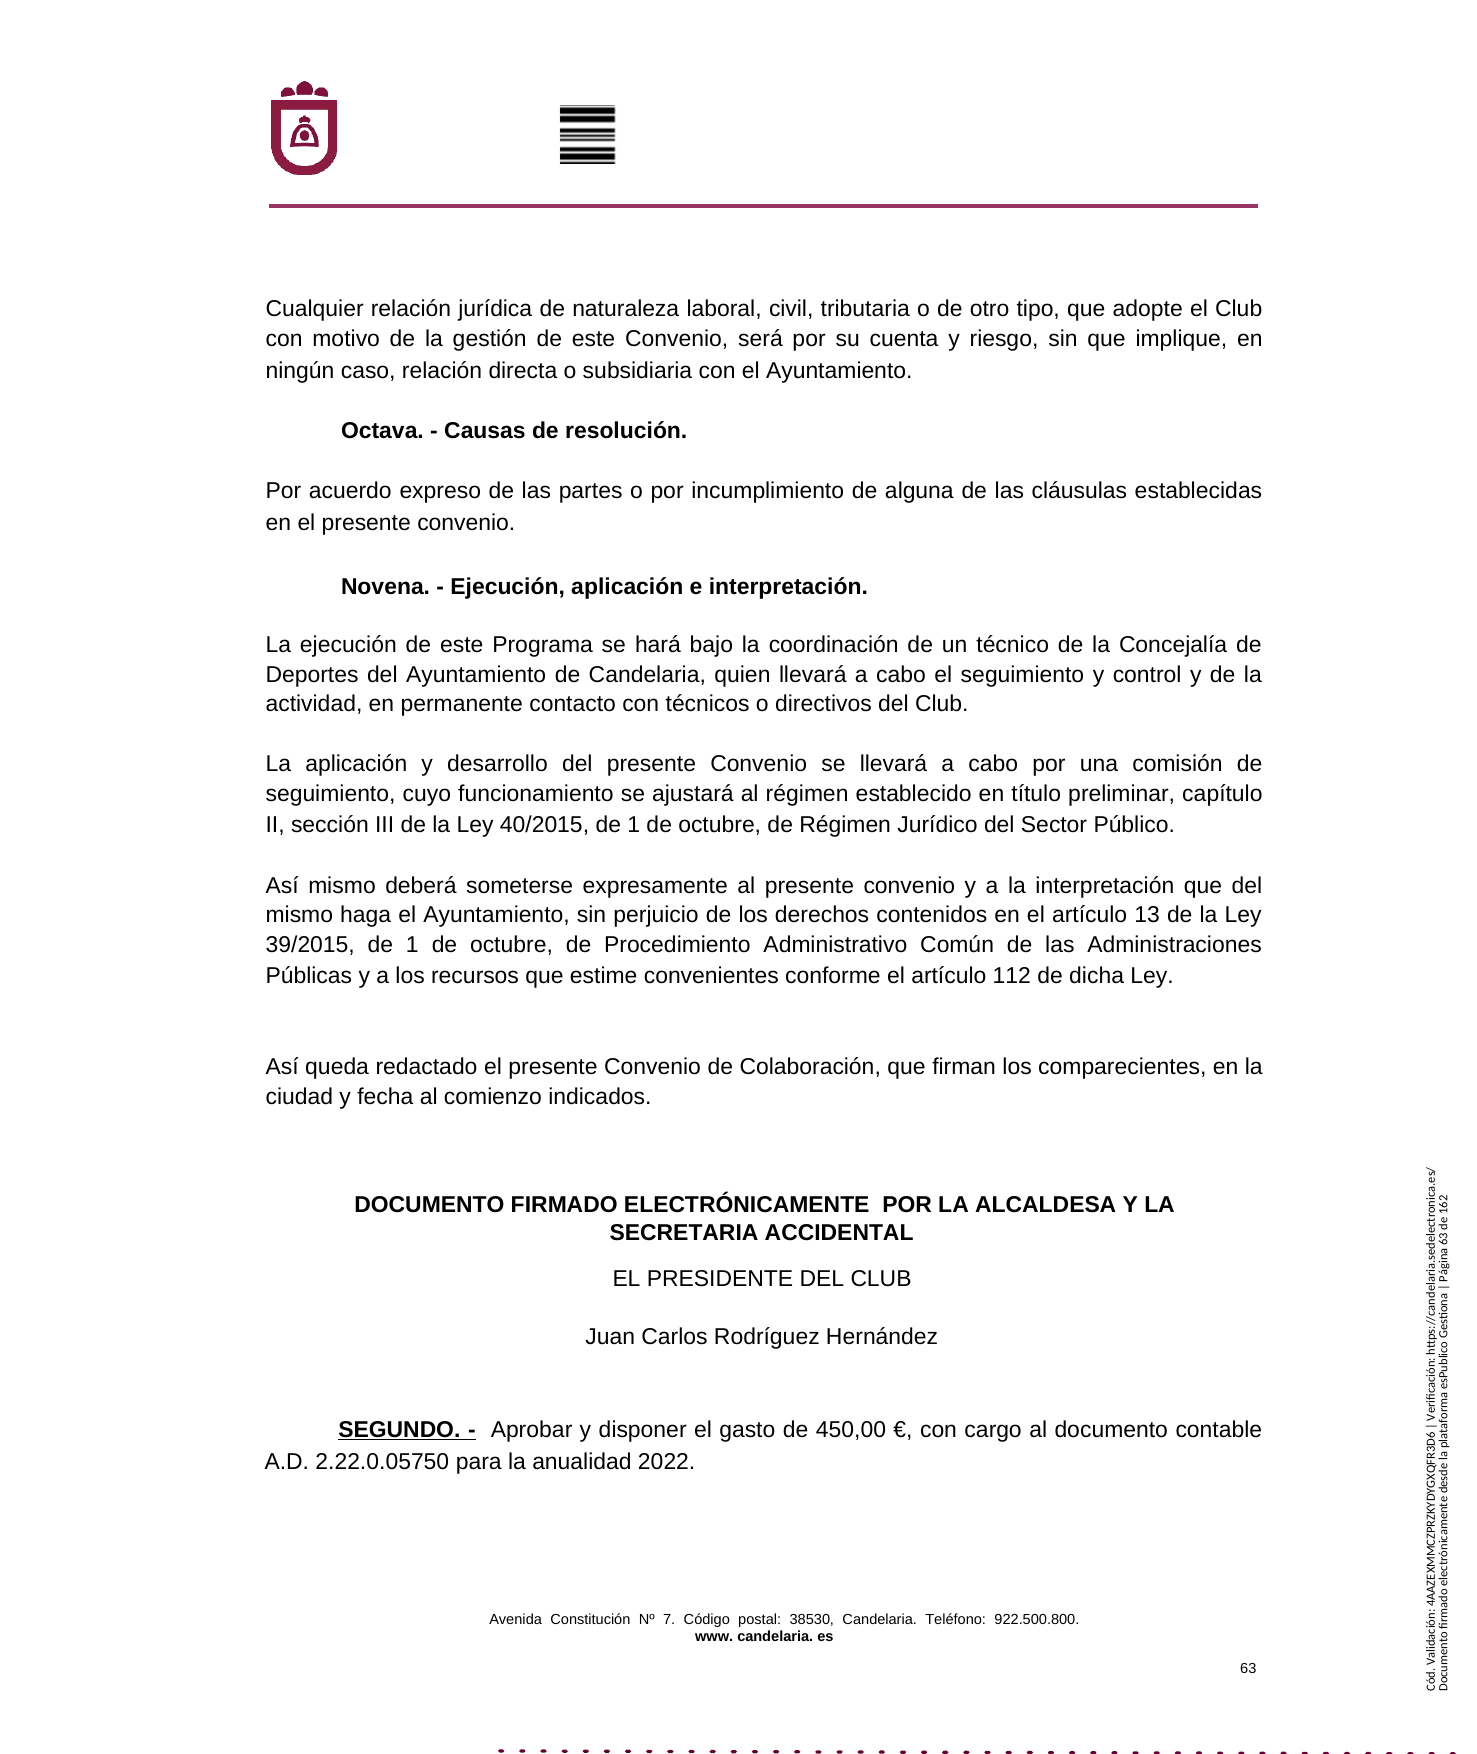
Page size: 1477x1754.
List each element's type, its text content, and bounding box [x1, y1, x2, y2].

text La ejecución de este Programa se hará bajo la coordinación de un técnico de la Concejalía de Deportes del Ayuntamiento de Candelaria, quien llevará a cabo el seguimiento y control y de la actividad, en permanente contacto con técnicos o directivos del Club. [265, 631, 1263, 716]
text Juan Carlos Rodríguez Hernández [256, 1323, 1274, 1349]
text SEGUNDO. - Aprobar y disponer el gasto de 450,00 €, con cargo al documento contable A.D. 2.22.0.05750 para la anualidad 2022. [264, 1416, 1263, 1475]
text Novena. - Ejecución, aplicación e interpretación. [341, 571, 1263, 599]
text Así mismo deberá someterse expresamente al presente convenio y a la interpretación que del mismo haga el Ayuntamiento, sin perjuicio de los derechos contenidos en el artículo 13 de la Ley 39/2015, de 1 de octubre, de Procedimiento Administrativo Común de las Administraciones Públicas y a los recursos que estime convenientes conforme el artículo 112 de dicha Ley. [265, 872, 1263, 989]
text Octava. - Causas de resolución. [341, 417, 1263, 443]
text EL PRESIDENTE DEL CLUB [256, 1262, 1273, 1293]
text Así queda redactado el presente Convenio de Colaboración, que firman los comparecientes, en la ciudad y fecha al comienzo indicados. [265, 1053, 1263, 1109]
text La aplicación y desarrollo del presente Convenio se llevará a cabo por una comisión de seguimiento, cuyo funcionamiento se ajustará al régimen establecido en título preliminar, capítulo II, sección III de la Ley 40/2015, de 1 de octubre, de Régimen Jurídico del Sector Público. [265, 750, 1263, 838]
subtitle DOCUMENTO FIRMADO ELECTRÓNICAMENTE POR LA ALCALDESA Y LA SECRETARIA ACCIDENTAL [329, 1191, 1200, 1245]
text Cualquier relación jurídica de naturaleza laboral, civil, tributaria o de otro tipo, que adopte el Club con motivo de la gestión de este Convenio, será por su cuenta y riesgo, sin que implique, en ningún caso, relación directa o subsidiaria con el Ayuntamiento. [265, 295, 1263, 383]
text Por acuerdo expreso de las partes o por incumplimiento de alguna de las cláusulas establecidas en el presente convenio. [265, 477, 1263, 536]
